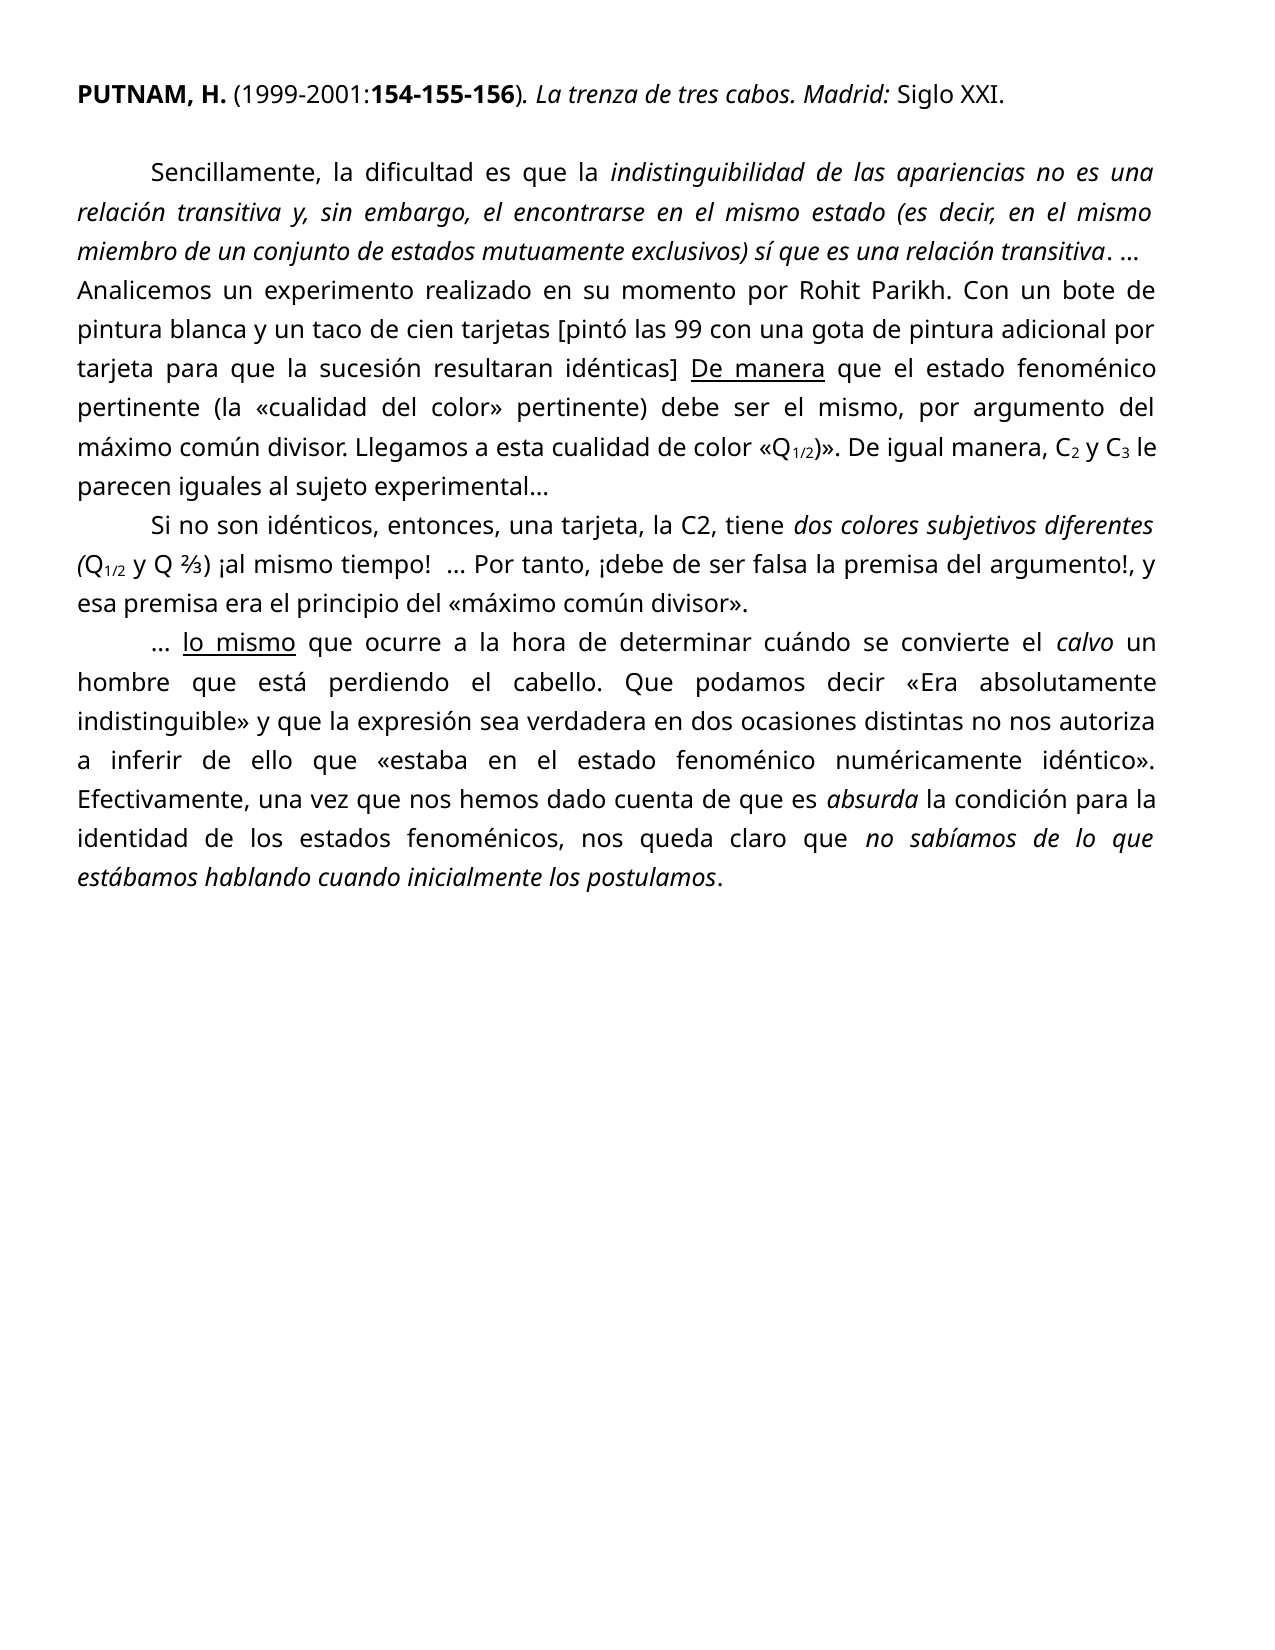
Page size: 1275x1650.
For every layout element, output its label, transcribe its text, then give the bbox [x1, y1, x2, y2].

text Sencillamente, la dificultad es que la indistinguibilidad de las apariencias no es una relación transitiva y, sin embargo, el encontrarse en el mismo estado (es decir, en el mismo miembro de un conjunto de estados mutuamente exclusivos) sí que es una relación transitiva. … [77, 155, 1157, 267]
text Si no son idénticos, entonces, una tarjeta, la C2, tiene dos colores subjetivos diferentes (Q1/2 y Q ⅔) ¡al mismo tiempo! … Por tanto, ¡debe de ser falsa la premisa del argumento!, y esa premisa era el principio del «máximo común divisor». [77, 508, 1157, 620]
text … lo mismo que ocurre a la hora de determinar cuándo se convierte el calvo un hombre que está perdiendo el cabello. Que podamos decir «Era absolutamente indistinguible» y que la expresión sea verdadera en dos ocasiones distintas no nos autoriza a inferir de ello que «estaba en el estado fenoménico numéricamente idéntico». Efectivamente, una vez que nos hemos dado cuenta de que es absurda la condición para la identidad de los estados fenoménicos, nos queda claro que no sabíamos de lo que estábamos hablando cuando inicialmente los postulamos. [77, 625, 1157, 894]
text PUTNAM, H. (1999-2001:154-155-156). La trenza de tres cabos. Madrid: Siglo XXI. [77, 77, 1157, 111]
text Analicemos un experimento realizado en su momento por Rohit Parikh. Con un bote de pintura blanca y un taco de cien tarjetas [pintó las 99 con una gota de pintura adicional por tarjeta para que la sucesión resultaran idénticas] De manera que el estado fenoménico pertinente (la «cualidad del color» pertinente) debe ser el mismo, por argumento del máximo común divisor. Llegamos a esta cualidad de color «Q1/2)». De igual manera, C2 y C3 le parecen iguales al sujeto experimental… [77, 273, 1157, 502]
